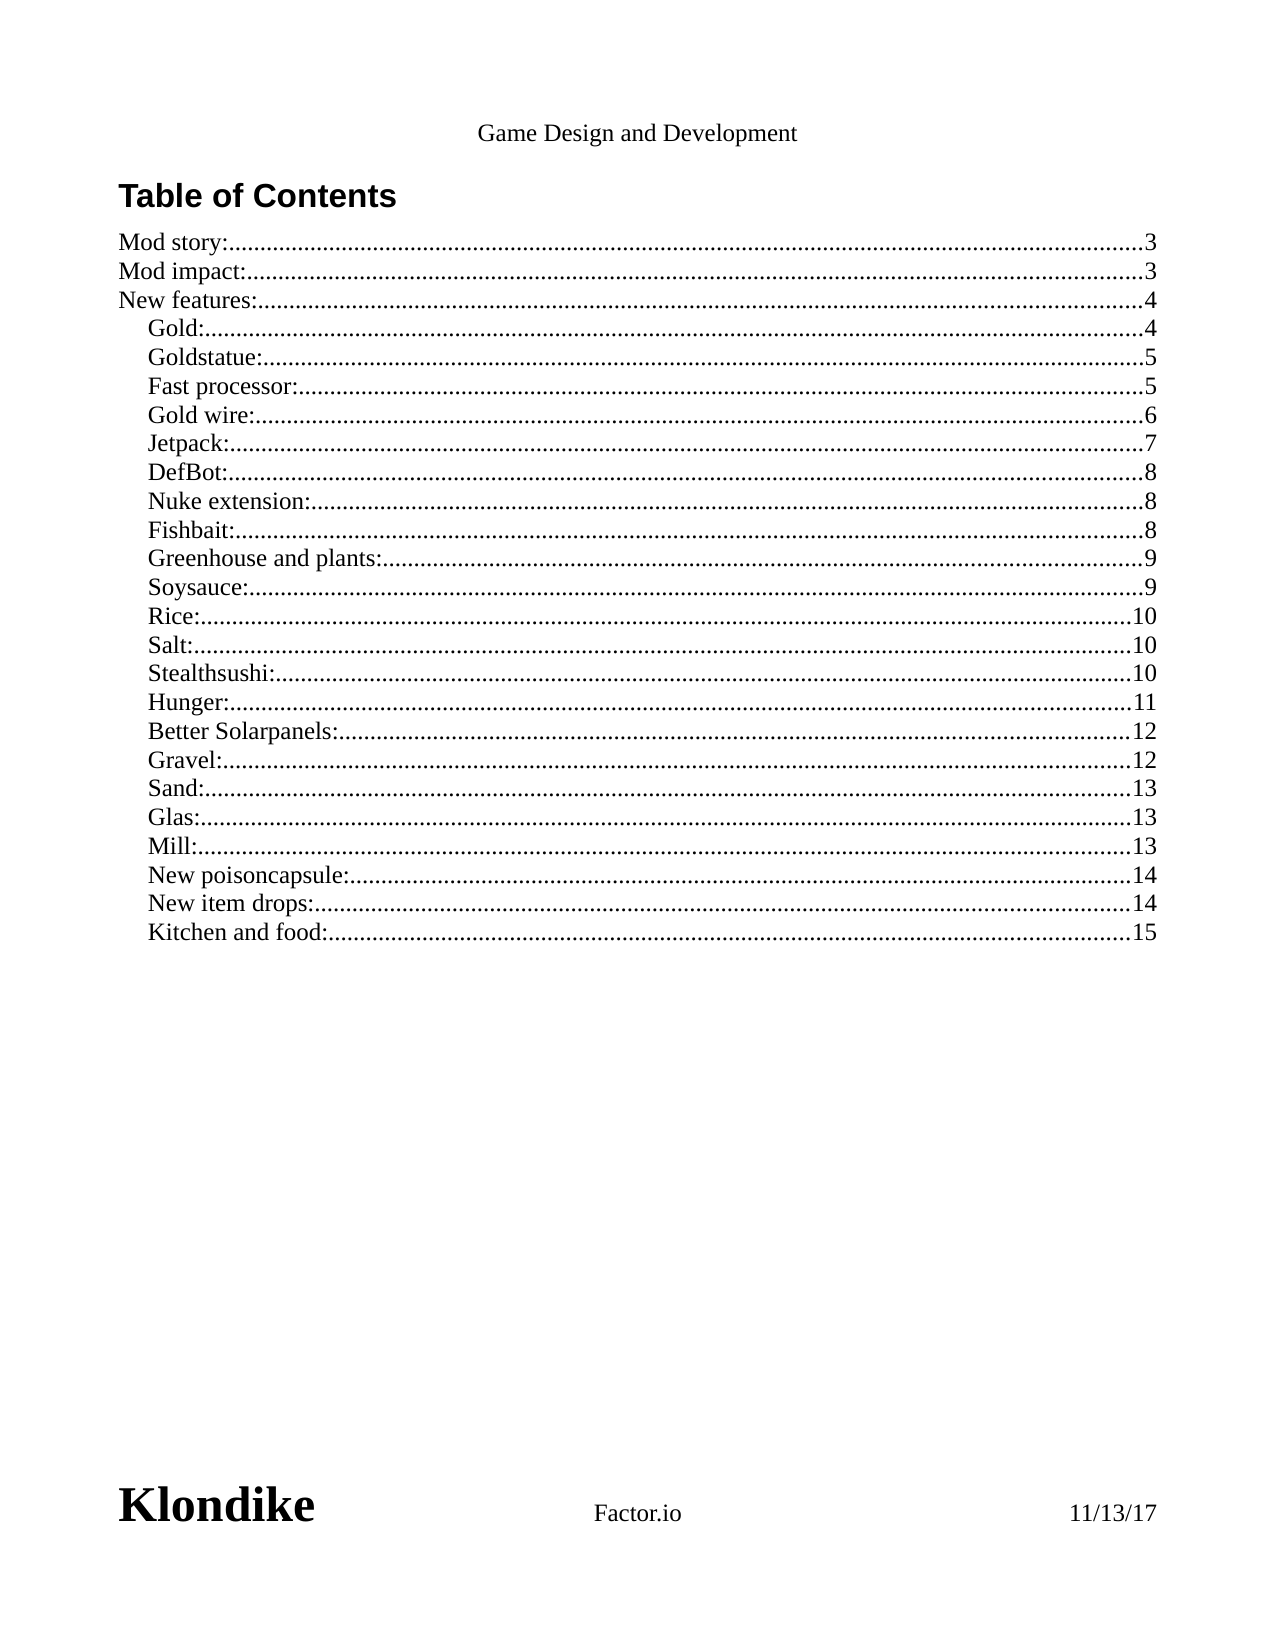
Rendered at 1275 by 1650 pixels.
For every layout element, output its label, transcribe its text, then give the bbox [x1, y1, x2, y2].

text Better Solarpanels: 12 [148, 716, 1157, 745]
text DefBot: 8 [148, 457, 1157, 486]
text Soysauce: 9 [148, 572, 1157, 601]
text New item drops: 14 [148, 888, 1157, 917]
text Rice: 10 [148, 601, 1157, 630]
text Salt: 10 [148, 630, 1157, 658]
text Gold: 4 [148, 313, 1157, 342]
text Mod story: 3 [118, 227, 1157, 256]
subtitle Table of Contents [118, 176, 1157, 215]
text Kitchen and food: 15 [148, 917, 1157, 946]
text Gravel: 12 [148, 745, 1157, 773]
text Nuke extension: 8 [148, 486, 1157, 515]
text Greenhouse and plants: 9 [148, 543, 1157, 572]
text Mod impact: 3 [118, 256, 1157, 285]
text New features: 4 [118, 285, 1157, 313]
text New poisoncapsule: 14 [148, 860, 1157, 888]
text Fast processor: 5 [148, 371, 1157, 400]
text Glas: 13 [148, 802, 1157, 831]
text Goldstatue: 5 [148, 342, 1157, 371]
text Hunger: 11 [148, 687, 1157, 716]
text Gold wire: 6 [148, 400, 1157, 428]
text Sand: 13 [148, 773, 1157, 802]
text Mill: 13 [148, 831, 1157, 860]
text Jetpack: 7 [148, 428, 1157, 457]
text Stealthsushi: 10 [148, 658, 1157, 687]
text Fishbait: 8 [148, 515, 1157, 543]
